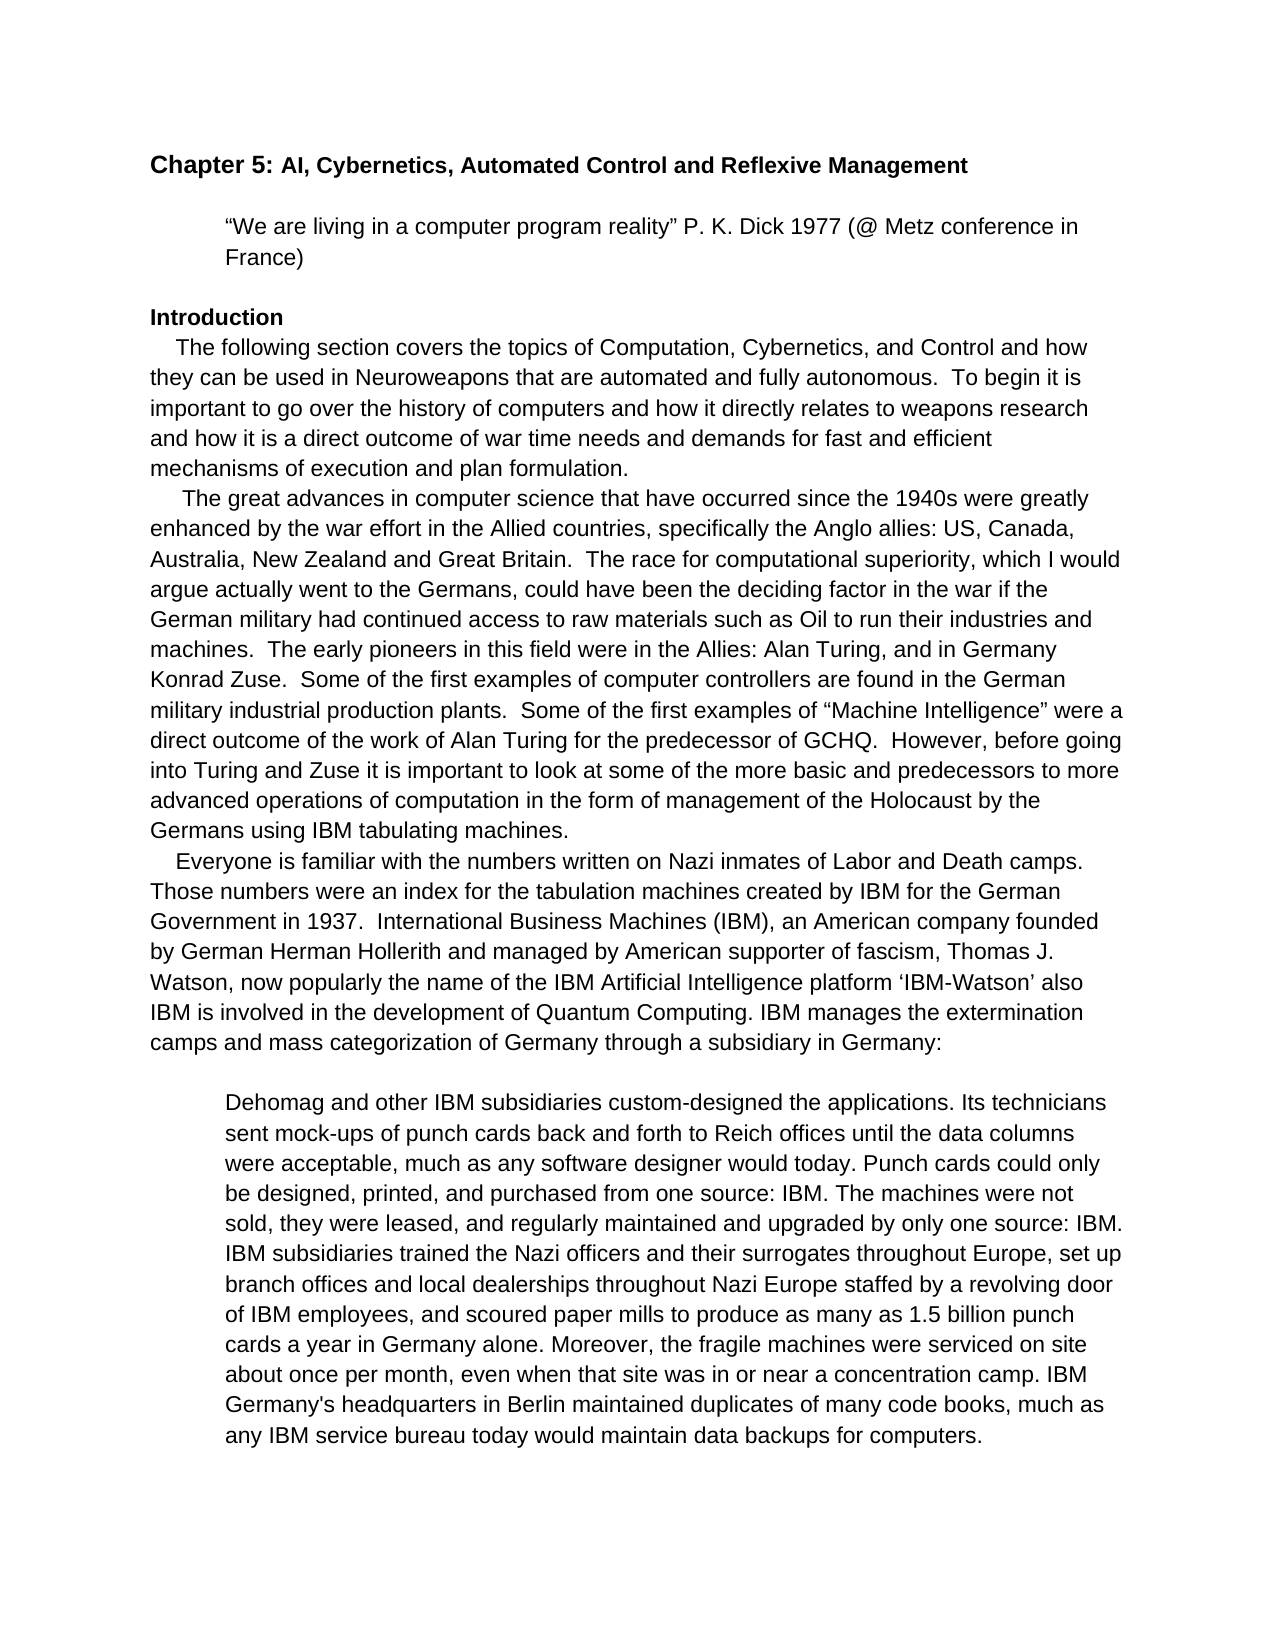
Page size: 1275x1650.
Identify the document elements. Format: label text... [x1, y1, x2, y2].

text Chapter 5: AI, Cybernetics, Automated Control and Reflexive Management [150, 150, 1125, 179]
text The great advances in computer science that have occurred since the 1940s were greatly enhanced by the war effort in the Allied countries, specifically the Anglo allies: US, Canada, Australia, New Zealand and Great Britain. The race for computational superiority, which I would argue actually went to the Germans, could have been the deciding factor in the war if the German military had continued access to raw materials such as Oil to run their industries and machines. The early pioneers in this field were in the Allies: Alan Turing, and in Germany Konrad Zuse. Some of the first examples of computer controllers are found in the German military industrial production plants. Some of the first examples of “Machine Intelligence” were a direct outcome of the work of Alan Turing for the predecessor of GCHQ. However, before going into Turing and Zuse it is important to look at some of the more basic and predecessors to more advanced operations of computation in the form of management of the Holocaust by the Germans using IBM tabulating machines. [150, 485, 1125, 844]
text The following section covers the topics of Computation, Cybernetics, and Control and how they can be used in Neuroweapons that are automated and fully autonomous. To begin it is important to go over the history of computers and how it directly relates to weapons research and how it is a direct outcome of war time needs and demands for fast and efficient mechanisms of execution and plan formulation. [150, 334, 1125, 481]
text Everyone is familiar with the numbers written on Nazi inmates of Labor and Death camps. Those numbers were an index for the tabulation machines created by IBM for the German Government in 1937. International Business Machines (IBM), an American company founded by German Herman Hollerith and managed by American supporter of fascism, Thomas J. Watson, now popularly the name of the IBM Artificial Intelligence platform ‘IBM-Watson’ also IBM is involved in the development of Quantum Computing. IBM manages the extermination camps and mass categorization of Germany through a subsidiary in Germany: [150, 848, 1125, 1055]
text “We are living in a computer program reality” P. K. Dick 1977 (@ Metz conference in France) [225, 213, 1125, 270]
text Introduction [150, 304, 1125, 330]
text Dehomag and other IBM subsidiaries custom-designed the applications. Its technicians sent mock-ups of punch cards back and forth to Reich offices until the data columns were acceptable, much as any software designer would today. Punch cards could only be designed, printed, and purchased from one source: IBM. The machines were not sold, they were leased, and regularly maintained and upgraded by only one source: IBM. IBM subsidiaries trained the Nazi officers and their surrogates throughout Europe, set up branch offices and local dealerships throughout Nazi Europe staffed by a revolving door of IBM employees, and scoured paper mills to produce as many as 1.5 billion punch cards a year in Germany alone. Moreover, the fragile machines were serviced on site about once per month, even when that site was in or near a concentration camp. IBM Germany's headquarters in Berlin maintained duplicates of many code books, much as any IBM service bureau today would maintain data backups for computers. [225, 1089, 1125, 1478]
